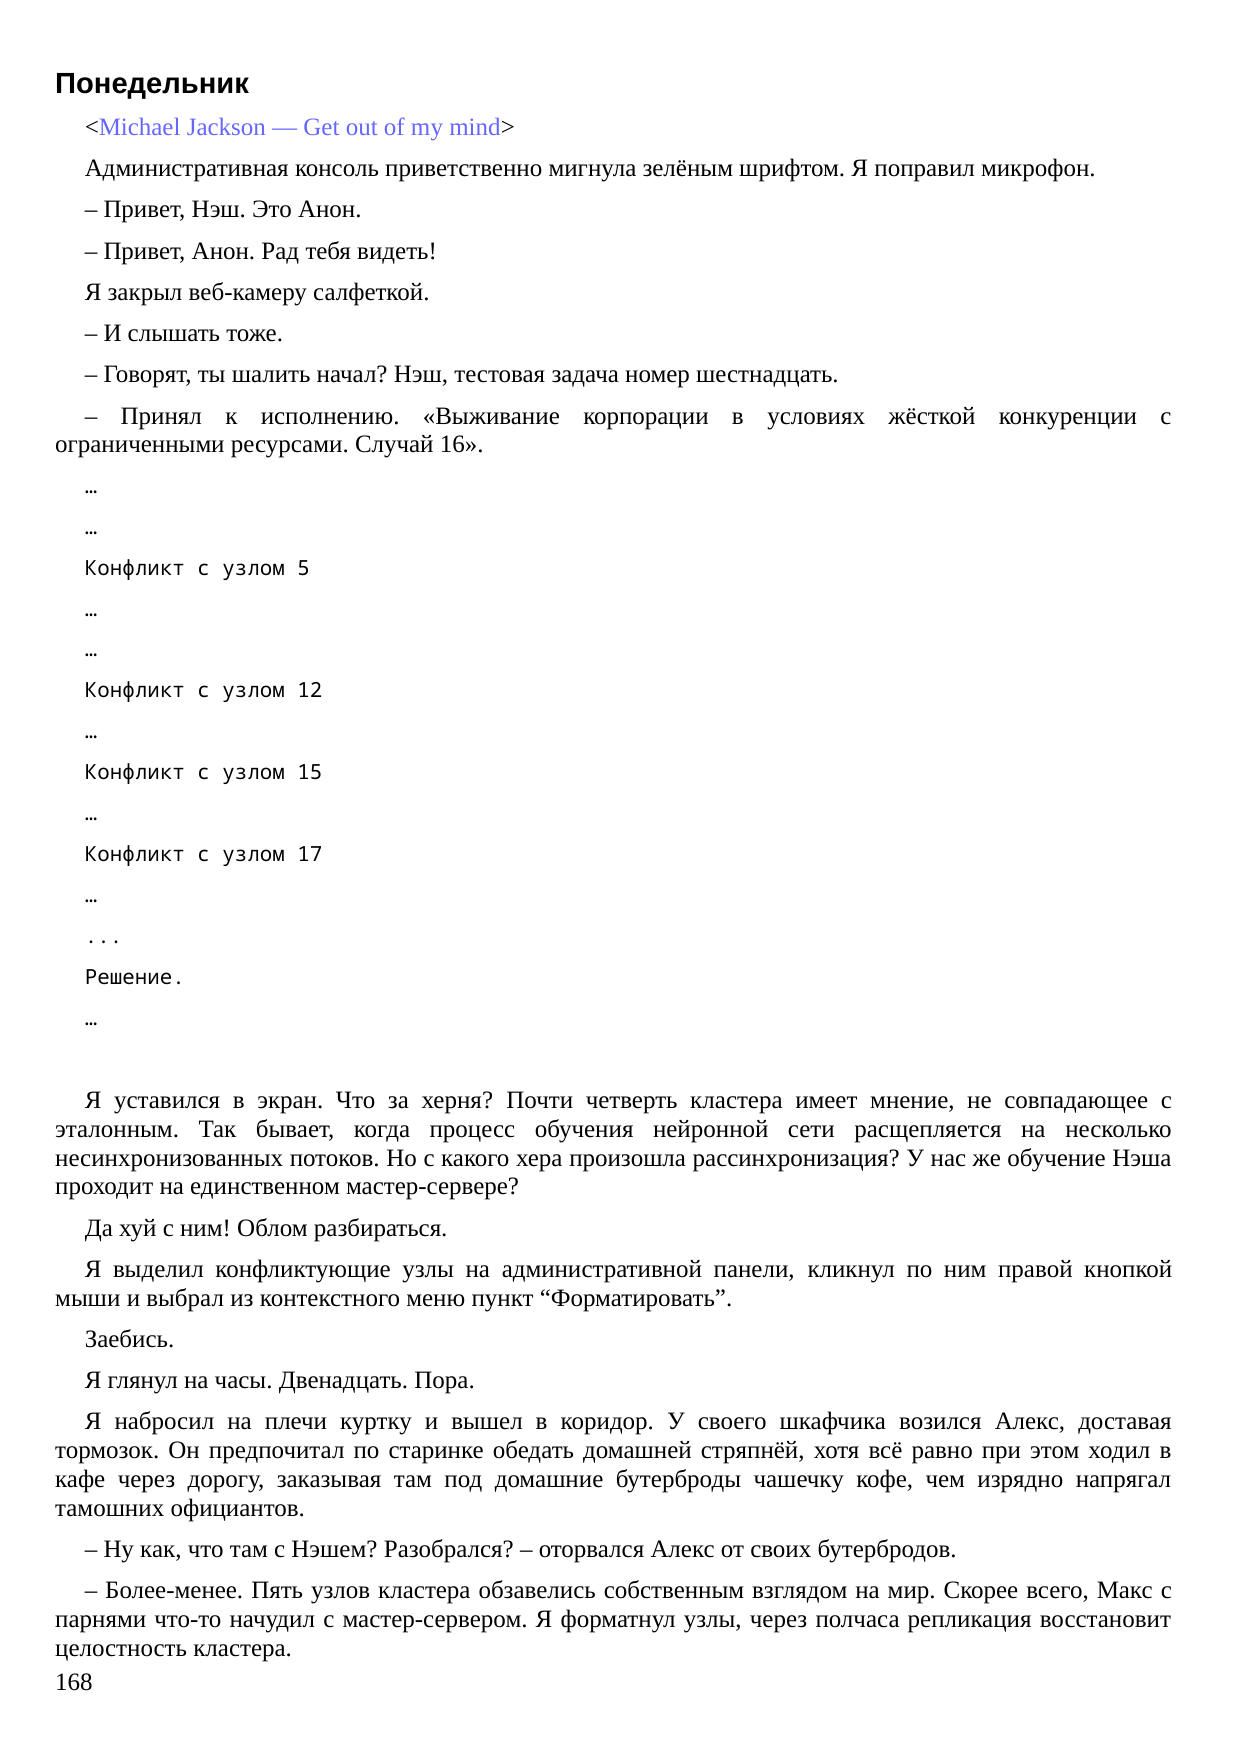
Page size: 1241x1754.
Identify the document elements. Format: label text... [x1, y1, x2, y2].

text Конфликт с узлом 15 [55, 757, 1173, 786]
text – Привет, Анон. Рад тебя видеть! [55, 236, 1173, 264]
text – И слышать тоже. [55, 318, 1173, 347]
text Я глянул на часы. Двенадцать. Пора. [55, 1365, 1173, 1394]
text – Более-менее. Пять узлов кластера обзавелись собственным взглядом на мир. Скорее всего, Макс с парнями что-то начудил с мастер-сервером. Я форматнул узлы, через полчаса репликация восстановит целостность кластера. [55, 1575, 1173, 1661]
text Да хуй с ним! Облом разбираться. [55, 1213, 1173, 1241]
text Я уставился в экран. Что за херня? Почти четверть кластера имеет мнение, не совпадающее с эталонным. Так бывает, когда процесс обучения нейронной сети расщепляется на несколько несинхронизованных потоков. Но с какого хера произошла рассинхронизация? У нас же обучение Нэша проходит на единственном мастер-сервере? [55, 1085, 1173, 1200]
text … [55, 798, 1173, 827]
text … [55, 594, 1173, 622]
text ... [55, 921, 1173, 949]
text – Принял к исполнению. «Выживание корпорации в условиях жёсткой конкуренции с ограниченными ресурсами. Случай 16». [55, 401, 1173, 458]
text Я закрыл веб-камеру салфеткой. [55, 277, 1173, 306]
text … [55, 512, 1173, 540]
text <Michael Jackson — Get out of my mind> [55, 112, 1173, 141]
text Конфликт с узлом 17 [55, 839, 1173, 868]
text – Говорят, ты шалить начал? Нэш, тестовая задача номер шестнадцать. [55, 359, 1173, 388]
text … [55, 716, 1173, 745]
text Заебись. [55, 1324, 1173, 1353]
text Решение. [55, 962, 1173, 991]
text Конфликт с узлом 5 [55, 553, 1173, 581]
text … [55, 634, 1173, 663]
text Административная консоль приветственно мигнула зелёным шрифтом. Я поправил микрофон. [55, 153, 1173, 182]
text Я набросил на плечи куртку и вышел в коридор. У своего шкафчика возился Алекс, доставая тормозок. Он предпочитал по старинке обедать домашней стряпнёй, хотя всё равно при этом ходил в кафе через дорогу, заказывая там под домашние бутерброды чашечку кофе, чем изрядно напрягал тамошних официантов. [55, 1406, 1173, 1521]
text … [55, 880, 1173, 909]
text Я выделил конфликтующие узлы на административной панели, кликнул по ним правой кнопкой мыши и выбрал из контекстного меню пункт “Форматировать”. [55, 1254, 1173, 1311]
text … [55, 1003, 1173, 1031]
text – Ну как, что там с Нэшем? Разобрался? – оторвался Алекс от своих бутербродов. [55, 1534, 1173, 1563]
subtitle Понедельник [55, 66, 1173, 99]
text – Привет, Нэш. Это Анон. [55, 194, 1173, 223]
text Конфликт с узлом 12 [55, 676, 1173, 704]
text … [55, 471, 1173, 499]
